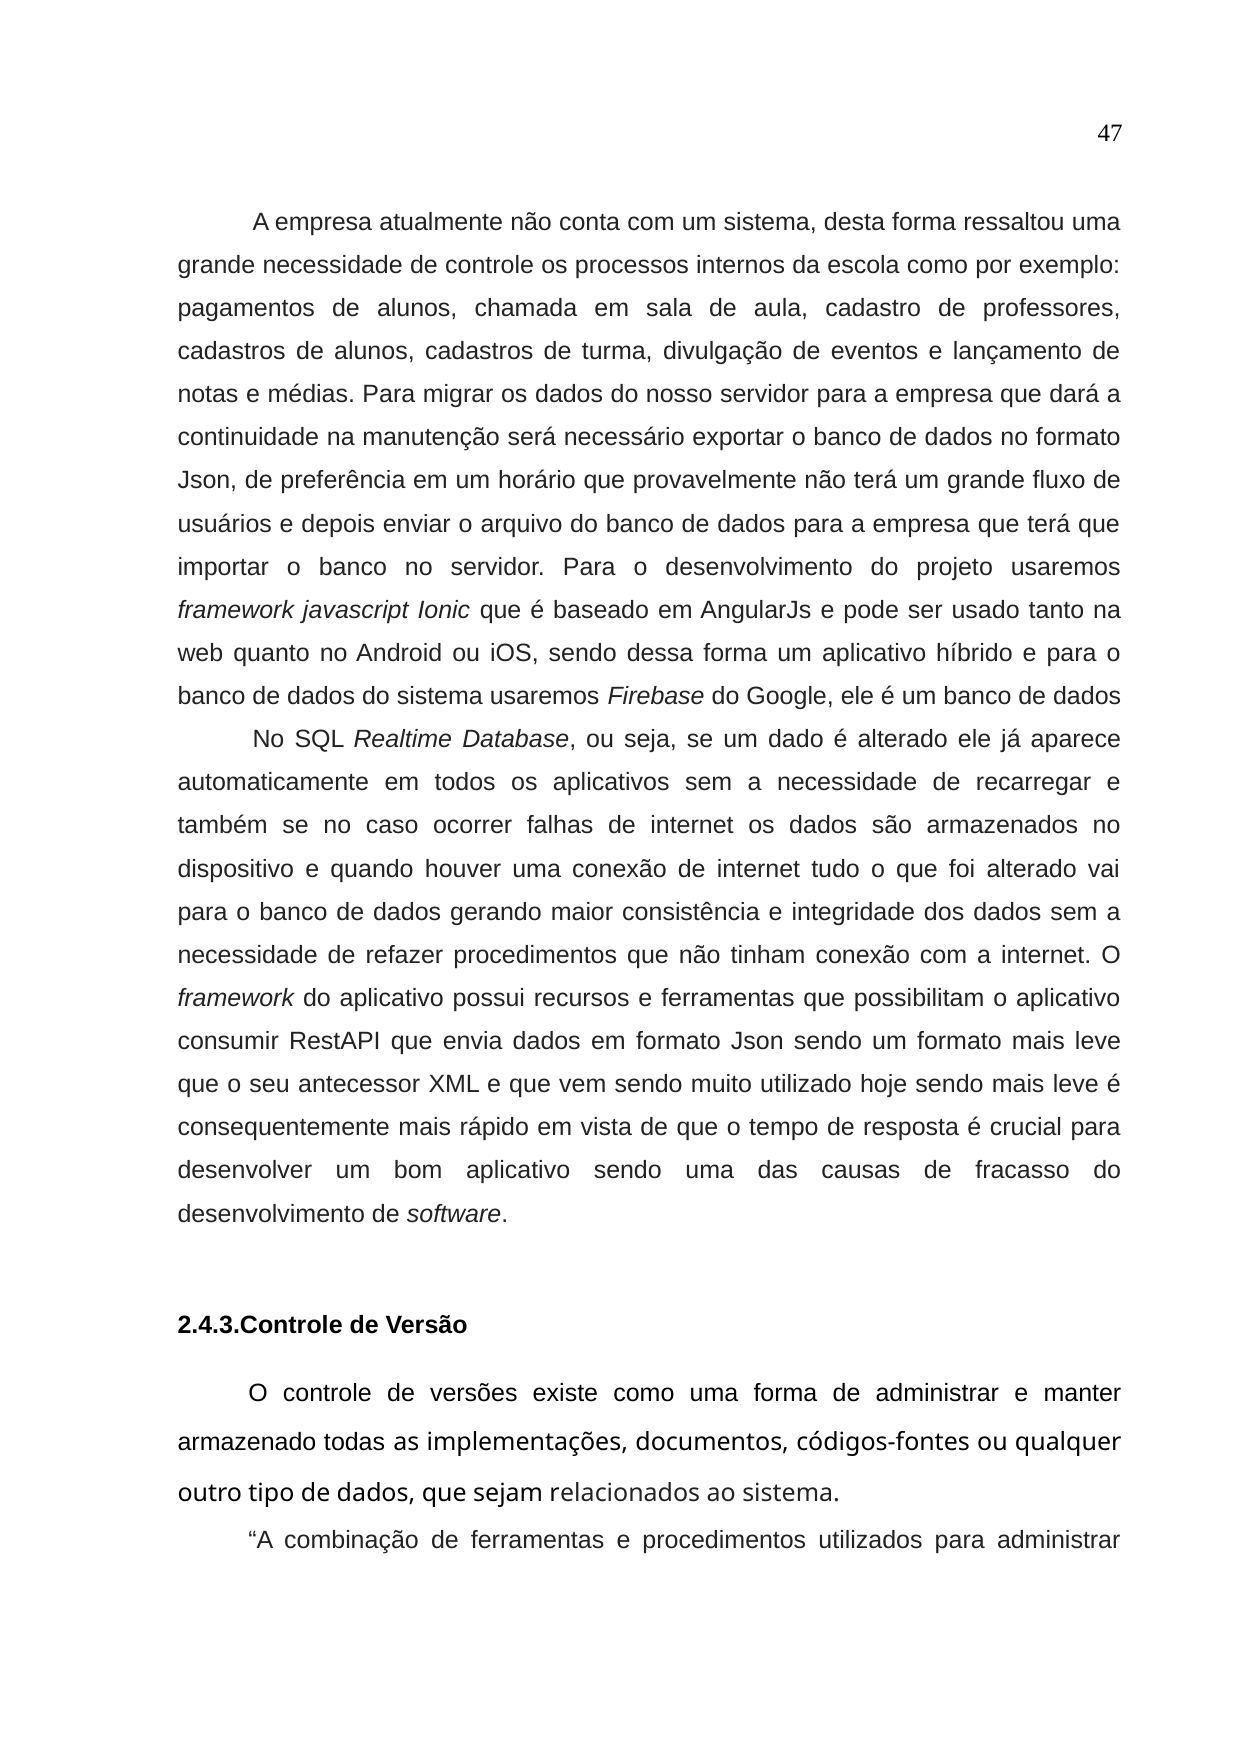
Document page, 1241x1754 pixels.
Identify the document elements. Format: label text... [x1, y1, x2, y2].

subtitle 2.4.3.Controle de Versão [177, 1309, 1122, 1338]
text A empresa atualmente não conta com um sistema, desta forma ressaltou uma grande necessidade de controle os processos internos da escola como por exemplo: pagamentos de alunos, chamada em sala de aula, cadastro de professores, cadastros de alunos, cadastros de turma, divulgação de eventos e lançamento de notas e médias. Para migrar os dados do nosso servidor para a empresa que dará a continuidade na manutenção será necessário exportar o banco de dados no formato Json, de preferência em um horário que provavelmente não terá um grande fluxo de usuários e depois enviar o arquivo do banco de dados para a empresa que terá que importar o banco no servidor. Para o desenvolvimento do projeto usaremos framework javascript Ionic que é baseado em AngularJs e pode ser usado tanto na web quanto no Android ou iOS, sendo dessa forma um aplicativo híbrido e para o banco de dados do sistema usaremos Firebase do Google, ele é um banco de dados No SQL Realtime Database, ou seja, se um dado é alterado ele já aparece automaticamente em todos os aplicativos sem a necessidade de recarregar e também se no caso ocorrer falhas de internet os dados são armazenados no dispositivo e quando houver uma conexão de internet tudo o que foi alterado vai para o banco de dados gerando maior consistência e integridade dos dados sem a necessidade de refazer procedimentos que não tinham conexão com a internet. O framework do aplicativo possui recursos e ferramentas que possibilitam o aplicativo consumir RestAPI que envia dados em formato Json sendo um formato mais leve que o seu antecessor XML e que vem sendo muito utilizado hoje sendo mais leve é consequentemente mais rápido em vista de que o tempo de resposta é crucial para desenvolver um bom aplicativo sendo uma das causas de fracasso do desenvolvimento de software. [177, 207, 1122, 1227]
text O controle de versões existe como uma forma de administrar e manter armazenado todas as implementações, documentos, códigos-fontes ou qualquer outro tipo de dados, que sejam relacionados ao sistema. [177, 1377, 1122, 1508]
text “A combinação de ferramentas e procedimentos utilizados para administrar [177, 1525, 1122, 1554]
